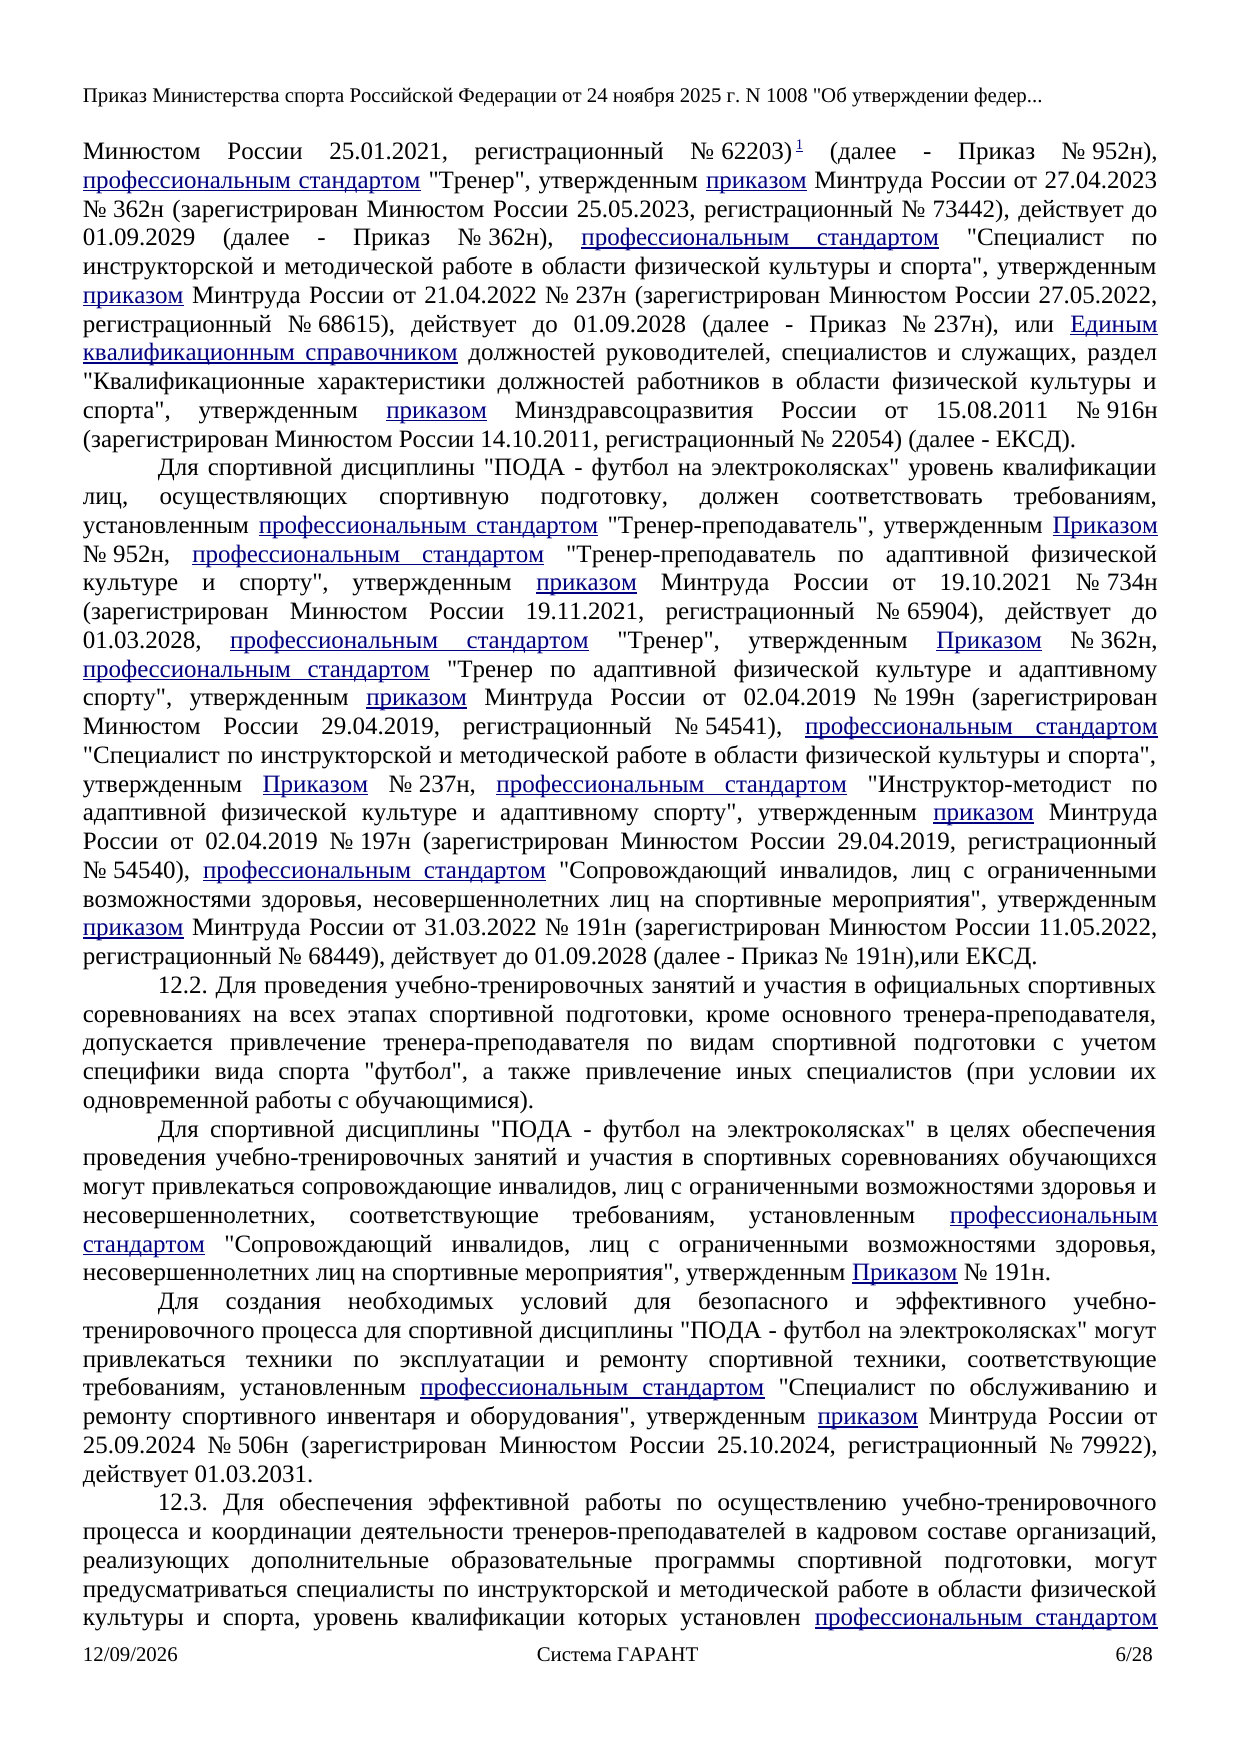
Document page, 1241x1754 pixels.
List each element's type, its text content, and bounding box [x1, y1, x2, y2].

text 12.2. Для проведения учебно-тренировочных занятий и участия в официальных спортивных соревнованиях на всех этапах спортивной подготовки, кроме основного тренера-преподавателя, допускается привлечение тренера-преподавателя по видам спортивной подготовки с учетом специфики вида спорта "футбол", а также привлечение иных специалистов (при условии их одновременной работы с обучающимися). [83, 970, 1157, 1114]
text Для спортивной дисциплины "ПОДА - футбол на электроколясках" в целях обеспечения проведения учебно-тренировочных занятий и участия в спортивных соревнованиях обучающихся могут привлекаться сопровождающие инвалидов, лиц с ограниченными возможностями здоровья и несовершеннолетних, соответствующие требованиям, установленным профессиональным стандартом "Сопровождающий инвалидов, лиц с ограниченными возможностями здоровья, несовершеннолетних лиц на спортивные мероприятия", утвержденным Приказом № 191н. [83, 1114, 1157, 1286]
text Минюстом России 25.01.2021, регистрационный № 62203) 1 (далее - Приказ № 952н), профессиональным стандартом "Тренер", утвержденным приказом Минтруда России от 27.04.2023 № 362н (зарегистрирован Минюстом России 25.05.2023, регистрационный № 73442), действует до 01.09.2029 (далее - Приказ № 362н), профессиональным стандартом "Специалист по инструкторской и методической работе в области физической культуры и спорта", утвержденным приказом Минтруда России от 21.04.2022 № 237н (зарегистрирован Минюстом России 27.05.2022, регистрационный № 68615), действует до 01.09.2028 (далее - Приказ № 237н), или Единым квалификационным справочником должностей руководителей, специалистов и служащих, раздел "Квалификационные характеристики должностей работников в области физической культуры и спорта", утвержденным приказом Минздравсоцразвития России от 15.08.2011 № 916н (зарегистрирован Минюстом России 14.10.2011, регистрационный № 22054) (далее - ЕКСД). [83, 136, 1157, 452]
text Для спортивной дисциплины "ПОДА - футбол на электроколясках" уровень квалификации лиц, осуществляющих спортивную подготовку, должен соответствовать требованиям, установленным профессиональным стандартом "Тренер-преподаватель", утвержденным Приказом № 952н, профессиональным стандартом "Тренер-преподаватель по адаптивной физической культуре и спорту", утвержденным приказом Минтруда России от 19.10.2021 № 734н (зарегистрирован Минюстом России 19.11.2021, регистрационный № 65904), действует до 01.03.2028, профессиональным стандартом "Тренер", утвержденным Приказом № 362н, профессиональным стандартом "Тренер по адаптивной физической культуре и адаптивному спорту", утвержденным приказом Минтруда России от 02.04.2019 № 199н (зарегистрирован Минюстом России 29.04.2019, регистрационный № 54541), профессиональным стандартом "Специалист по инструкторской и методической работе в области физической культуры и спорта", утвержденным Приказом № 237н, профессиональным стандартом "Инструктор-методист по адаптивной физической культуре и адаптивному спорту", утвержденным приказом Минтруда России от 02.04.2019 № 197н (зарегистрирован Минюстом России 29.04.2019, регистрационный № 54540), профессиональным стандартом "Сопровождающий инвалидов, лиц с ограниченными возможностями здоровья, несовершеннолетних лиц на спортивные мероприятия", утвержденным приказом Минтруда России от 31.03.2022 № 191н (зарегистрирован Минюстом России 11.05.2022, регистрационный № 68449), действует до 01.09.2028 (далее - Приказ № 191н),или ЕКСД. [83, 452, 1157, 970]
text Для создания необходимых условий для безопасного и эффективного учебно-тренировочного процесса для спортивной дисциплины "ПОДА - футбол на электроколясках" могут привлекаться техники по эксплуатации и ремонту спортивной техники, соответствующие требованиям, установленным профессиональным стандартом "Специалист по обслуживанию и ремонту спортивного инвентаря и оборудования", утвержденным приказом Минтруда России от 25.09.2024 № 506н (зарегистрирован Минюстом России 25.10.2024, регистрационный № 79922), действует 01.03.2031. [83, 1286, 1157, 1487]
text 12.3. Для обеспечения эффективной работы по осуществлению учебно-тренировочного процесса и координации деятельности тренеров-преподавателей в кадровом составе организаций, реализующих дополнительные образовательные программы спортивной подготовки, могут предусматриваться специалисты по инструкторской и методической работе в области физической культуры и спорта, уровень квалификации которых установлен профессиональным стандартом [83, 1487, 1157, 1631]
